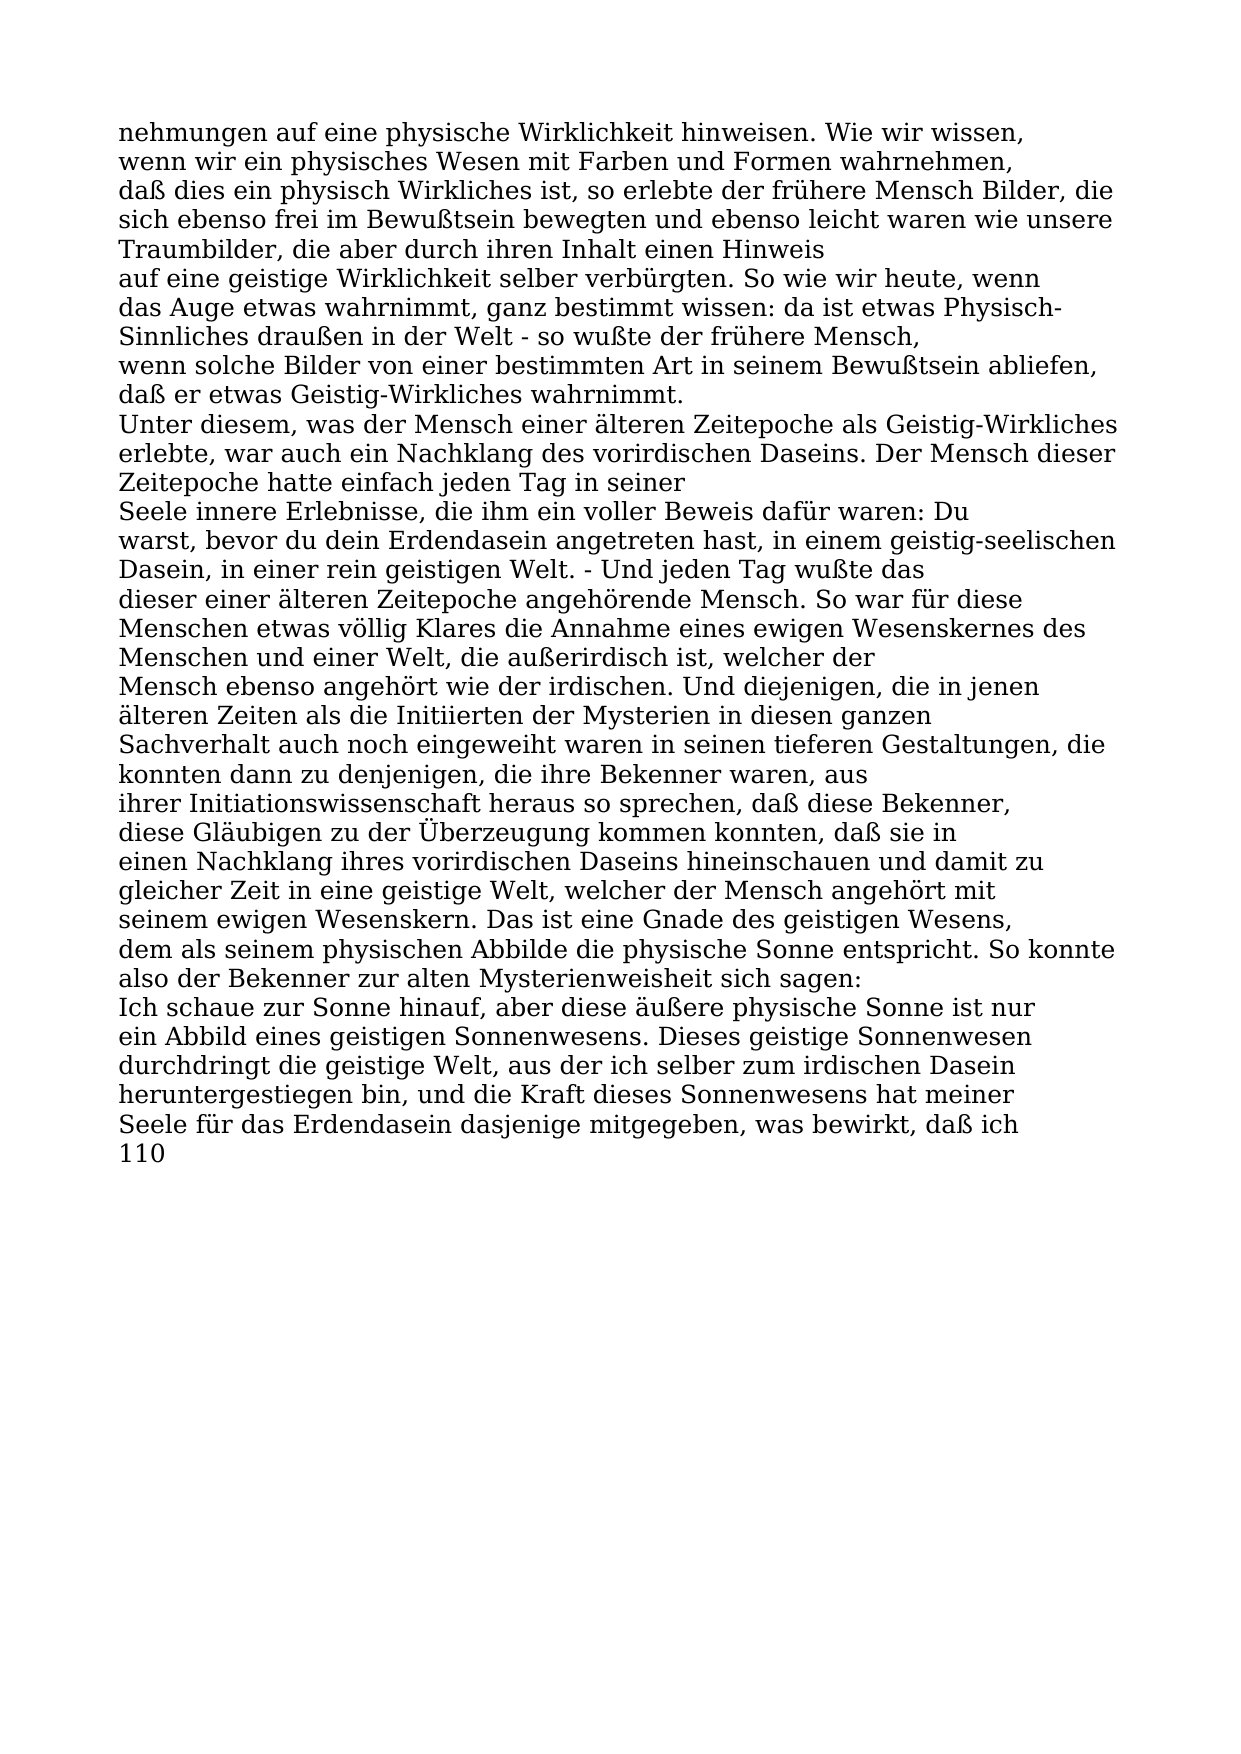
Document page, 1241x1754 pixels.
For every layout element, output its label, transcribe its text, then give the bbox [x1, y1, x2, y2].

text diese Gläubigen zu der Überzeugung kommen konnten, daß sie in [118, 818, 1122, 847]
text ihrer Initiationswissenschaft heraus so sprechen, daß diese Bekenner, [118, 789, 1122, 818]
text auf eine geistige Wirklichkeit selber verbürgten. So wie wir heute, wenn [118, 264, 1122, 293]
text Mensch ebenso angehört wie der irdischen. Und diejenigen, die in jenen älteren Zeiten als die Initiierten der Mysterien in diesen ganzen [118, 672, 1122, 731]
text seinem ewigen Wesenskern. Das ist eine Gnade des geistigen Wesens, [118, 906, 1122, 935]
text warst, bevor du dein Erdendasein angetreten hast, in einem geistig-seelischen Dasein, in einer rein geistigen Welt. - Und jeden Tag wußte das [118, 526, 1122, 585]
text dieser einer älteren Zeitepoche angehörende Mensch. So war für diese [118, 585, 1122, 614]
text daß dies ein physisch Wirkliches ist, so erlebte der frühere Mensch Bilder, die sich ebenso frei im Bewußtsein bewegten und ebenso leicht waren wie unsere Traumbilder, die aber durch ihren Inhalt einen Hinweis [118, 176, 1122, 264]
text einen Nachklang ihres vorirdischen Daseins hineinschauen und damit zu [118, 847, 1122, 876]
text 110 [118, 1139, 1122, 1168]
text gleicher Zeit in eine geistige Welt, welcher der Mensch angehört mit [118, 876, 1122, 906]
text Menschen etwas völlig Klares die Annahme eines ewigen Wesenskernes des Menschen und einer Welt, die außerirdisch ist, welcher der [118, 614, 1122, 672]
text ein Abbild eines geistigen Sonnenwesens. Dieses geistige Sonnenwesen [118, 1022, 1122, 1051]
text das Auge etwas wahrnimmt, ganz bestimmt wissen: da ist etwas Physisch-Sinnliches draußen in der Welt - so wußte der frühere Mensch, [118, 293, 1122, 351]
text wenn wir ein physisches Wesen mit Farben und Formen wahrnehmen, [118, 147, 1122, 176]
text Unter diesem, was der Mensch einer älteren Zeitepoche als Geistig-Wirkliches erlebte, war auch ein Nachklang des vorirdischen Daseins. Der Mensch dieser Zeitepoche hatte einfach jeden Tag in seiner [118, 410, 1122, 497]
text heruntergestiegen bin, und die Kraft dieses Sonnenwesens hat meiner [118, 1081, 1122, 1110]
text nehmungen auf eine physische Wirklichkeit hinweisen. Wie wir wissen, [118, 118, 1122, 147]
text Seele für das Erdendasein dasjenige mitgegeben, was bewirkt, daß ich [118, 1110, 1122, 1139]
text Seele innere Erlebnisse, die ihm ein voller Beweis dafür waren: Du [118, 497, 1122, 526]
text dem als seinem physischen Abbilde die physische Sonne entspricht. So konnte also der Bekenner zur alten Mysterienweisheit sich sagen: [118, 935, 1122, 993]
text wenn solche Bilder von einer bestimmten Art in seinem Bewußtsein abliefen, daß er etwas Geistig-Wirkliches wahrnimmt. [118, 351, 1122, 410]
text Sachverhalt auch noch eingeweiht waren in seinen tieferen Gestaltungen, die konnten dann zu denjenigen, die ihre Bekenner waren, aus [118, 731, 1122, 789]
text durchdringt die geistige Welt, aus der ich selber zum irdischen Dasein [118, 1051, 1122, 1081]
text Ich schaue zur Sonne hinauf, aber diese äußere physische Sonne ist nur [118, 993, 1122, 1022]
